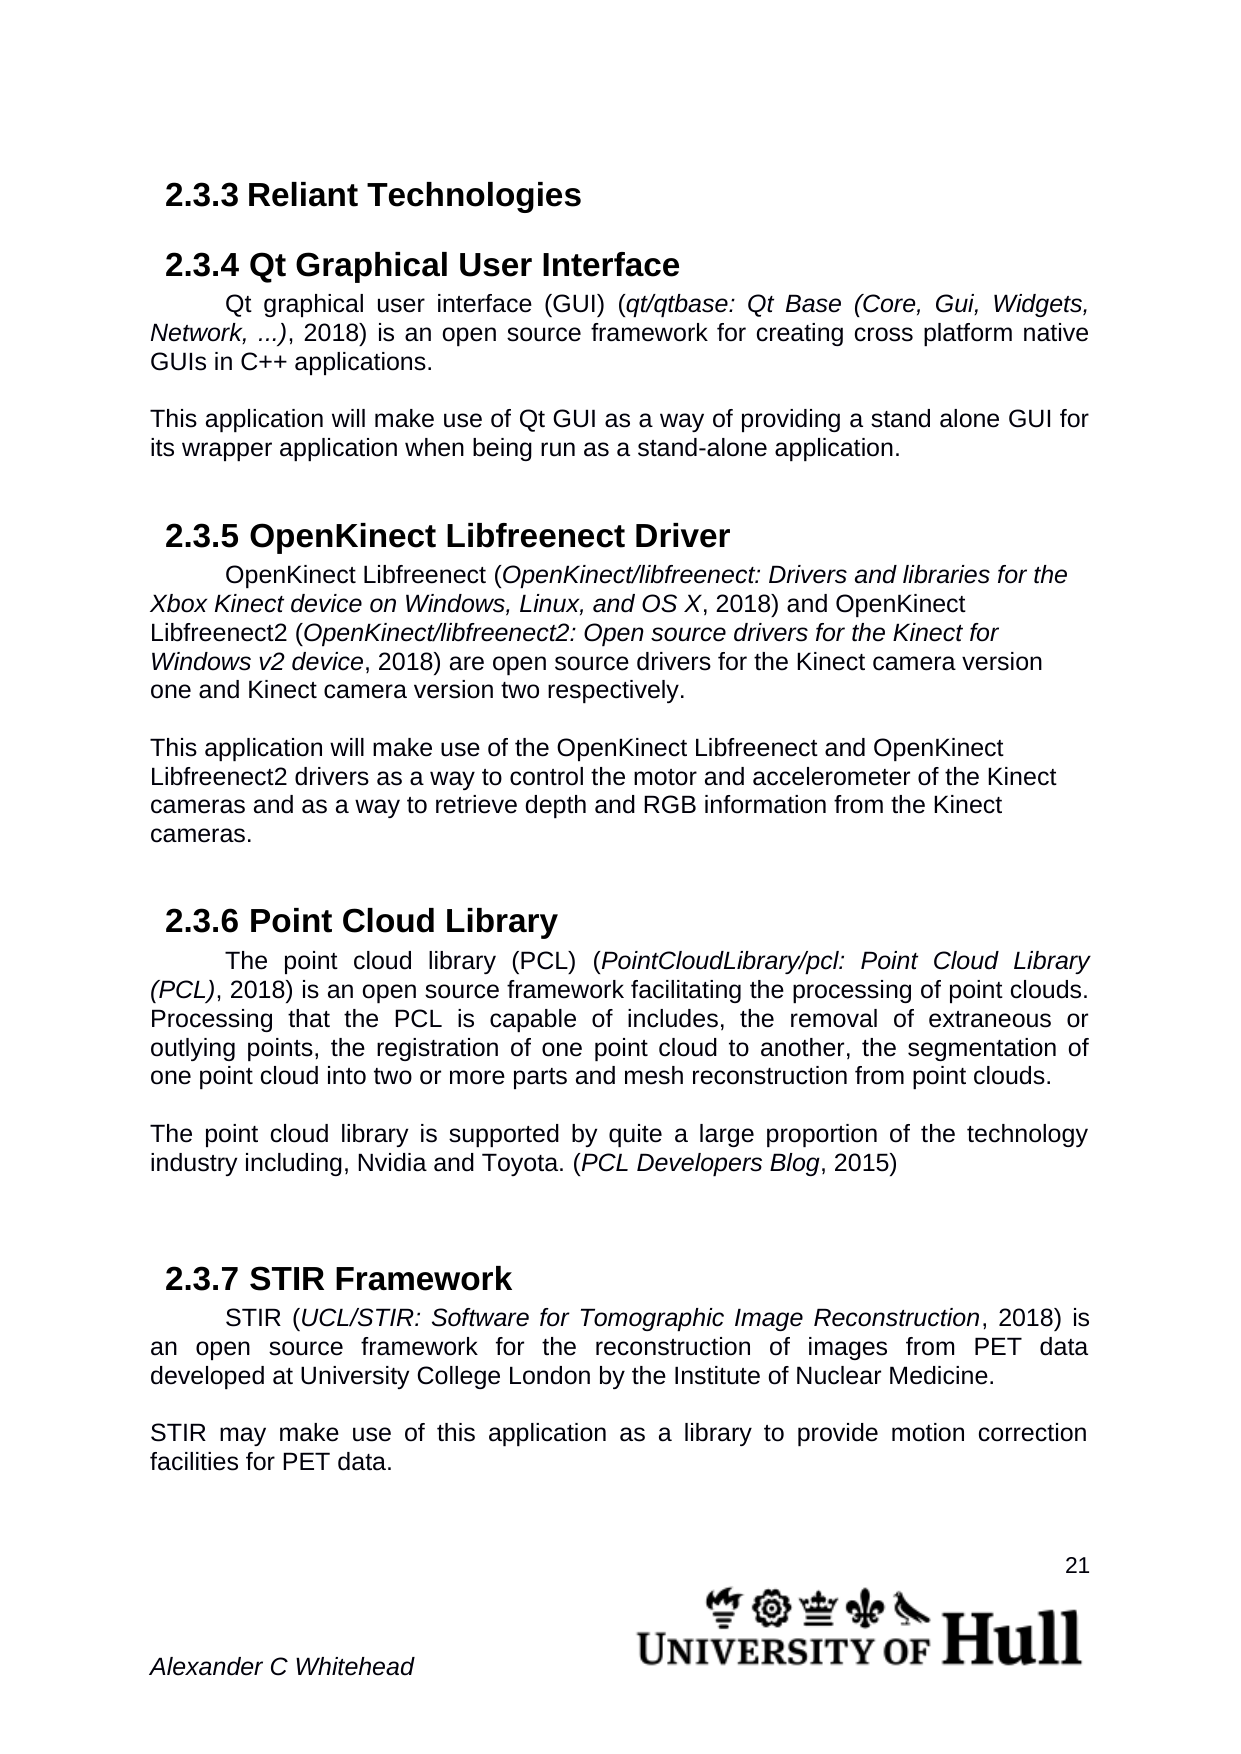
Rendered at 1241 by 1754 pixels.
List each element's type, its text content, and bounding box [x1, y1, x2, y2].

text STIR may make use of this application as a library to provide motion correction facilities for PET data. [150, 1418, 1090, 1476]
text STIR (UCL/STIR: Software for Tomographic Image Reconstruction, 2018)⁠ is an open source framework for the reconstruction of images from PET data developed at University College London by the Institute of Nuclear Medicine. [150, 1303, 1090, 1390]
picture [630, 1578, 1091, 1675]
subtitle Reliant Technologies [165, 175, 1090, 213]
subtitle OpenKinect Libfreenect Driver [165, 516, 1090, 554]
text OpenKinect Libfreenect (OpenKinect/libfreenect: Drivers and libraries for the Xbox Kinect device on Windows, Linux, and OS X, 2018)⁠ and OpenKinect Libfreenect2 (OpenKinect/libfreenect2: Open source drivers for the Kinect for Windows v2 device, 2018)⁠ are open source drivers for the Kinect camera version one and Kinect camera version two respectively. [150, 560, 1090, 704]
text The point cloud library (PCL) (PointCloudLibrary/pcl: Point Cloud Library (PCL), 2018)⁠ is an open source framework facilitating the processing of point clouds. Processing that the PCL is capable of includes, the removal of extraneous or outlying points, the registration of one point cloud to another, the segmentation of one point cloud into two or more parts and mesh reconstruction from point clouds. [150, 946, 1090, 1090]
text This application will make use of Qt GUI as a way of providing a stand alone GUI for its wrapper application when being run as a stand-alone application. [150, 404, 1090, 462]
subtitle Qt Graphical User Interface [165, 245, 1090, 283]
text This application will make use of the OpenKinect Libfreenect and OpenKinect Libfreenect2 drivers as a way to control the motor and accelerometer of the Kinect cameras and as a way to retrieve depth and RGB information from the Kinect cameras. [150, 733, 1090, 848]
subtitle STIR Framework [165, 1259, 1090, 1297]
subtitle Point Cloud Library [165, 902, 1090, 940]
text The point cloud library is supported by quite a large proportion of the technology industry including, Nvidia and Toyota. (PCL Developers Blog, 2015)⁠ [150, 1119, 1090, 1176]
text Qt graphical user interface (GUI) (qt/qtbase: Qt Base (Core, Gui, Widgets, Network, ...), 2018)⁠ is an open source framework for creating cross platform native GUIs in C++ applications. [150, 289, 1090, 376]
